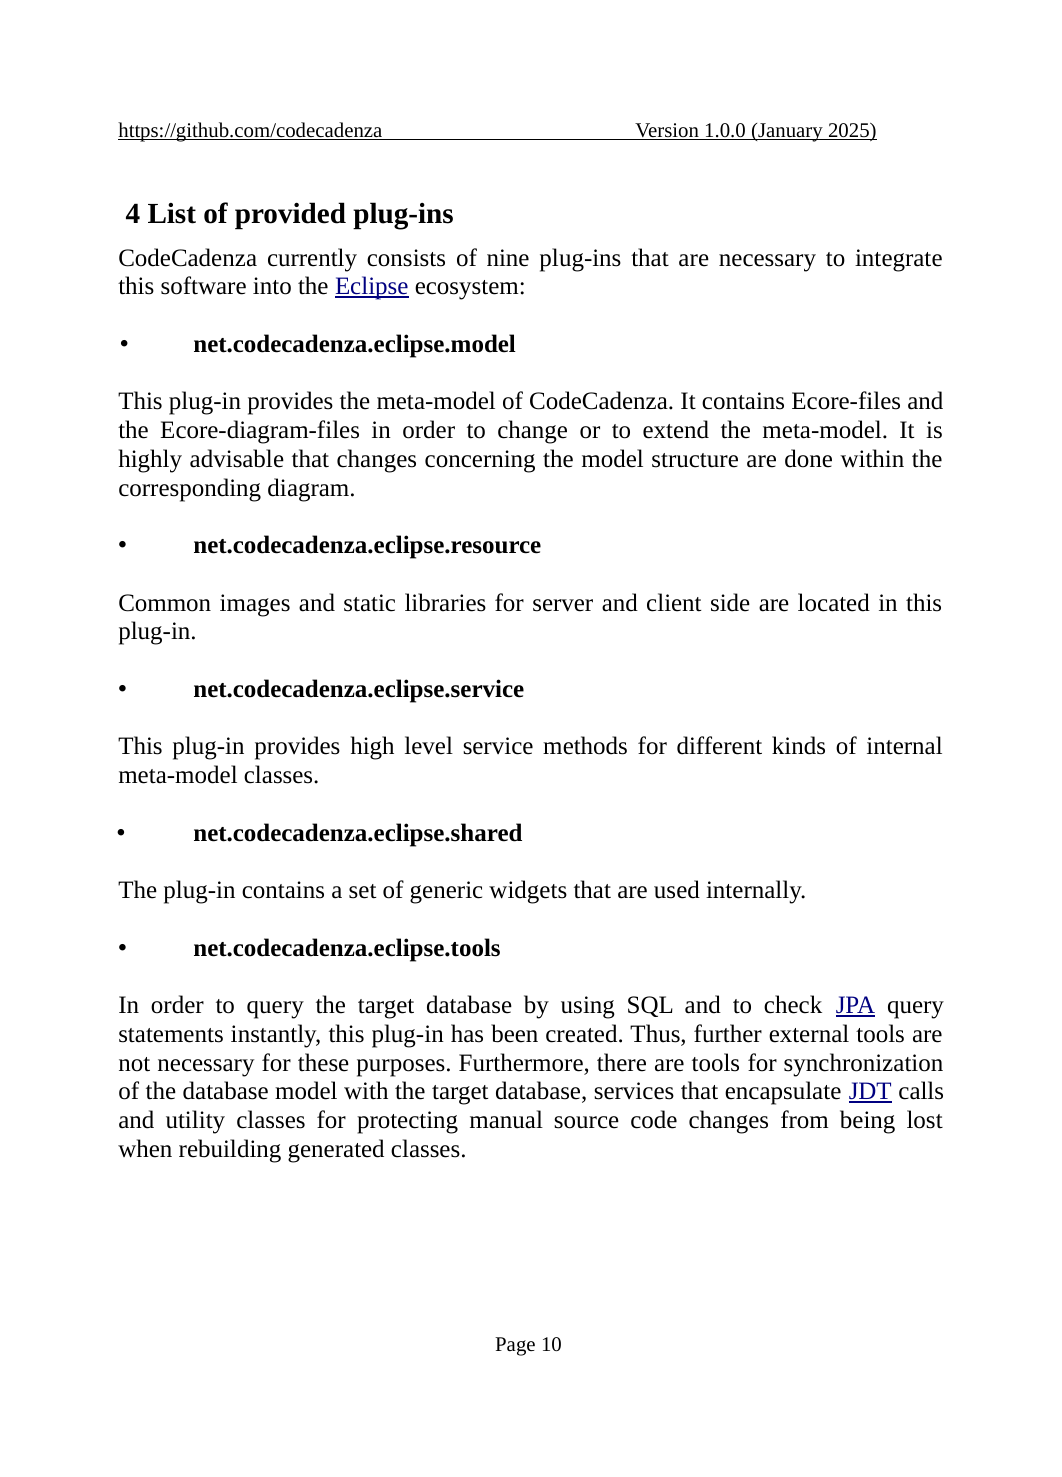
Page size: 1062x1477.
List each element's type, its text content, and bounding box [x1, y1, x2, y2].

list net.codecadenza.eclipse.service [118, 674, 944, 703]
text In order to query the target database by using SQL and to check JPA query statements instantly, this plug-in has been created. Thus, further external tools are not necessary for these purposes. Furthermore, there are tools for synchronization of the database model with the target database, services that encapsulate JDT calls and utility classes for protecting manual source code changes from being lost when rebuilding generated classes. [118, 990, 944, 1163]
text Common images and static libraries for server and client side are located in this plug-in. [118, 588, 944, 645]
text This plug-in provides high level service methods for different kinds of internal meta-model classes. [118, 731, 944, 789]
text This plug-in provides the meta-model of CodeCadenza. It contains Ecore-files and the Ecore-diagram-files in order to change or to extend the meta-model. It is highly advisable that changes concerning the model structure are done within the corresponding diagram. [118, 386, 944, 501]
list net.codecadenza.eclipse.model [120, 329, 944, 358]
text CodeCadenza currently consists of nine plug-ins that are necessary to integrate this software into the Eclipse ecosystem: [118, 243, 944, 300]
list net.codecadenza.eclipse.resource [118, 530, 944, 559]
list net.codecadenza.eclipse.shared [117, 818, 944, 846]
text The plug-in contains a set of generic widgets that are used internally. [118, 875, 944, 904]
subtitle List of provided plug-ins [118, 197, 944, 230]
list net.codecadenza.eclipse.tools [118, 933, 944, 961]
